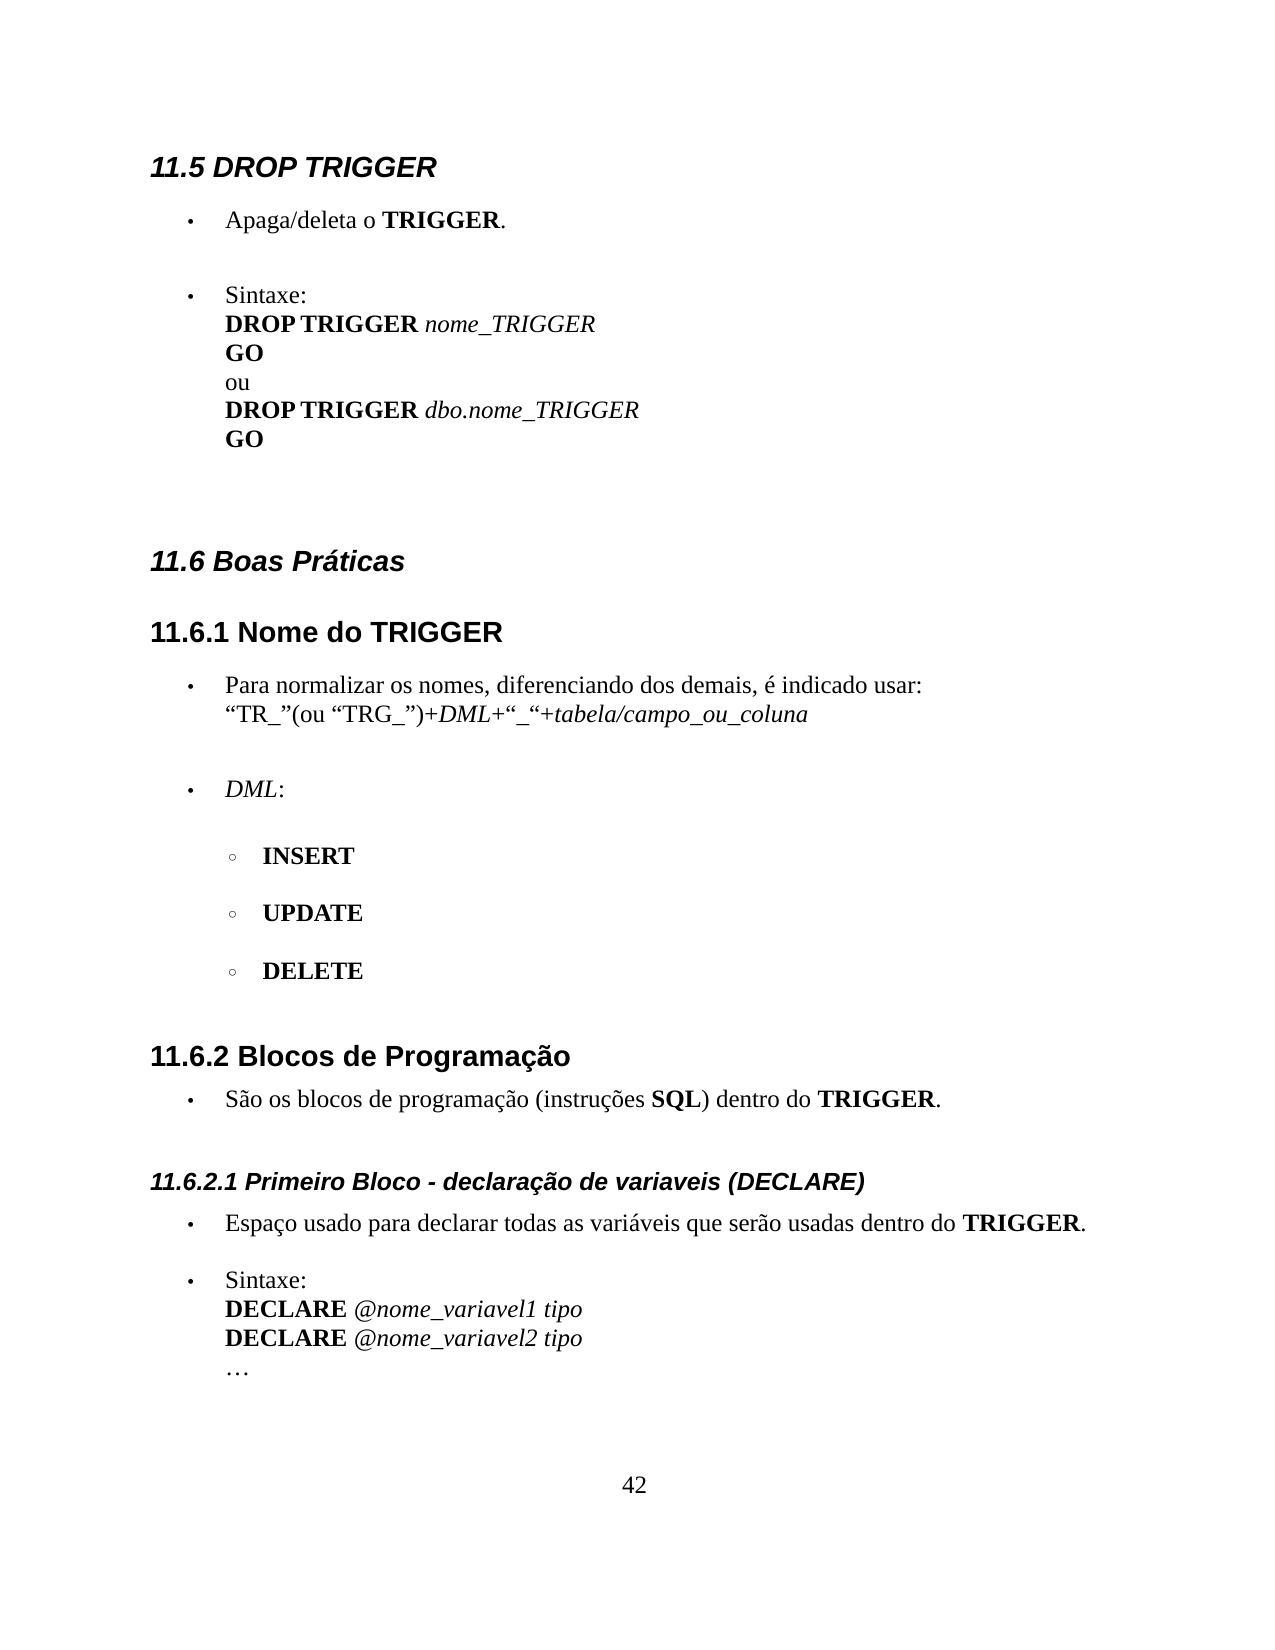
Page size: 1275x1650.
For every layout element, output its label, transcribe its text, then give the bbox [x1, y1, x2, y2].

subtitle 11.5 DROP TRIGGER [150, 150, 1125, 183]
list Sintaxe: DECLARE @nome_variavel1 tipo DECLARE @nome_variavel2 tipo … [187, 1266, 1125, 1409]
subtitle 11.6.2 Blocos de Programação [150, 1038, 1125, 1072]
subtitle 11.6 Boas Práticas [150, 544, 1125, 578]
list UPDATE [225, 898, 1125, 956]
list DML: [187, 774, 1125, 832]
subtitle 11.6.1 Nome do TRIGGER [150, 615, 1125, 649]
subtitle 11.6.2.1 Primeiro Bloco - declaração de variaveis (DECLARE) [150, 1167, 1125, 1196]
list Para normalizar os nomes, diferenciando dos demais, é indicado usar: “TR_”(ou “TRG_”)+DML+“_“+tabela/campo_ou_coluna [187, 670, 1125, 757]
list DELETE [225, 956, 1125, 1013]
list São os blocos de programação (instruções SQL) dentro do TRIGGER. [187, 1084, 1125, 1142]
list Apaga/deleta o TRIGGER. [187, 205, 1125, 262]
list INSERT [225, 841, 1125, 898]
list Espaço usado para declarar todas as variáveis que serão usadas dentro do TRIGGER. [187, 1208, 1125, 1266]
list Sintaxe: DROP TRIGGER nome_TRIGGER GO ou DROP TRIGGER dbo.nome_TRIGGER GO [187, 280, 1125, 482]
